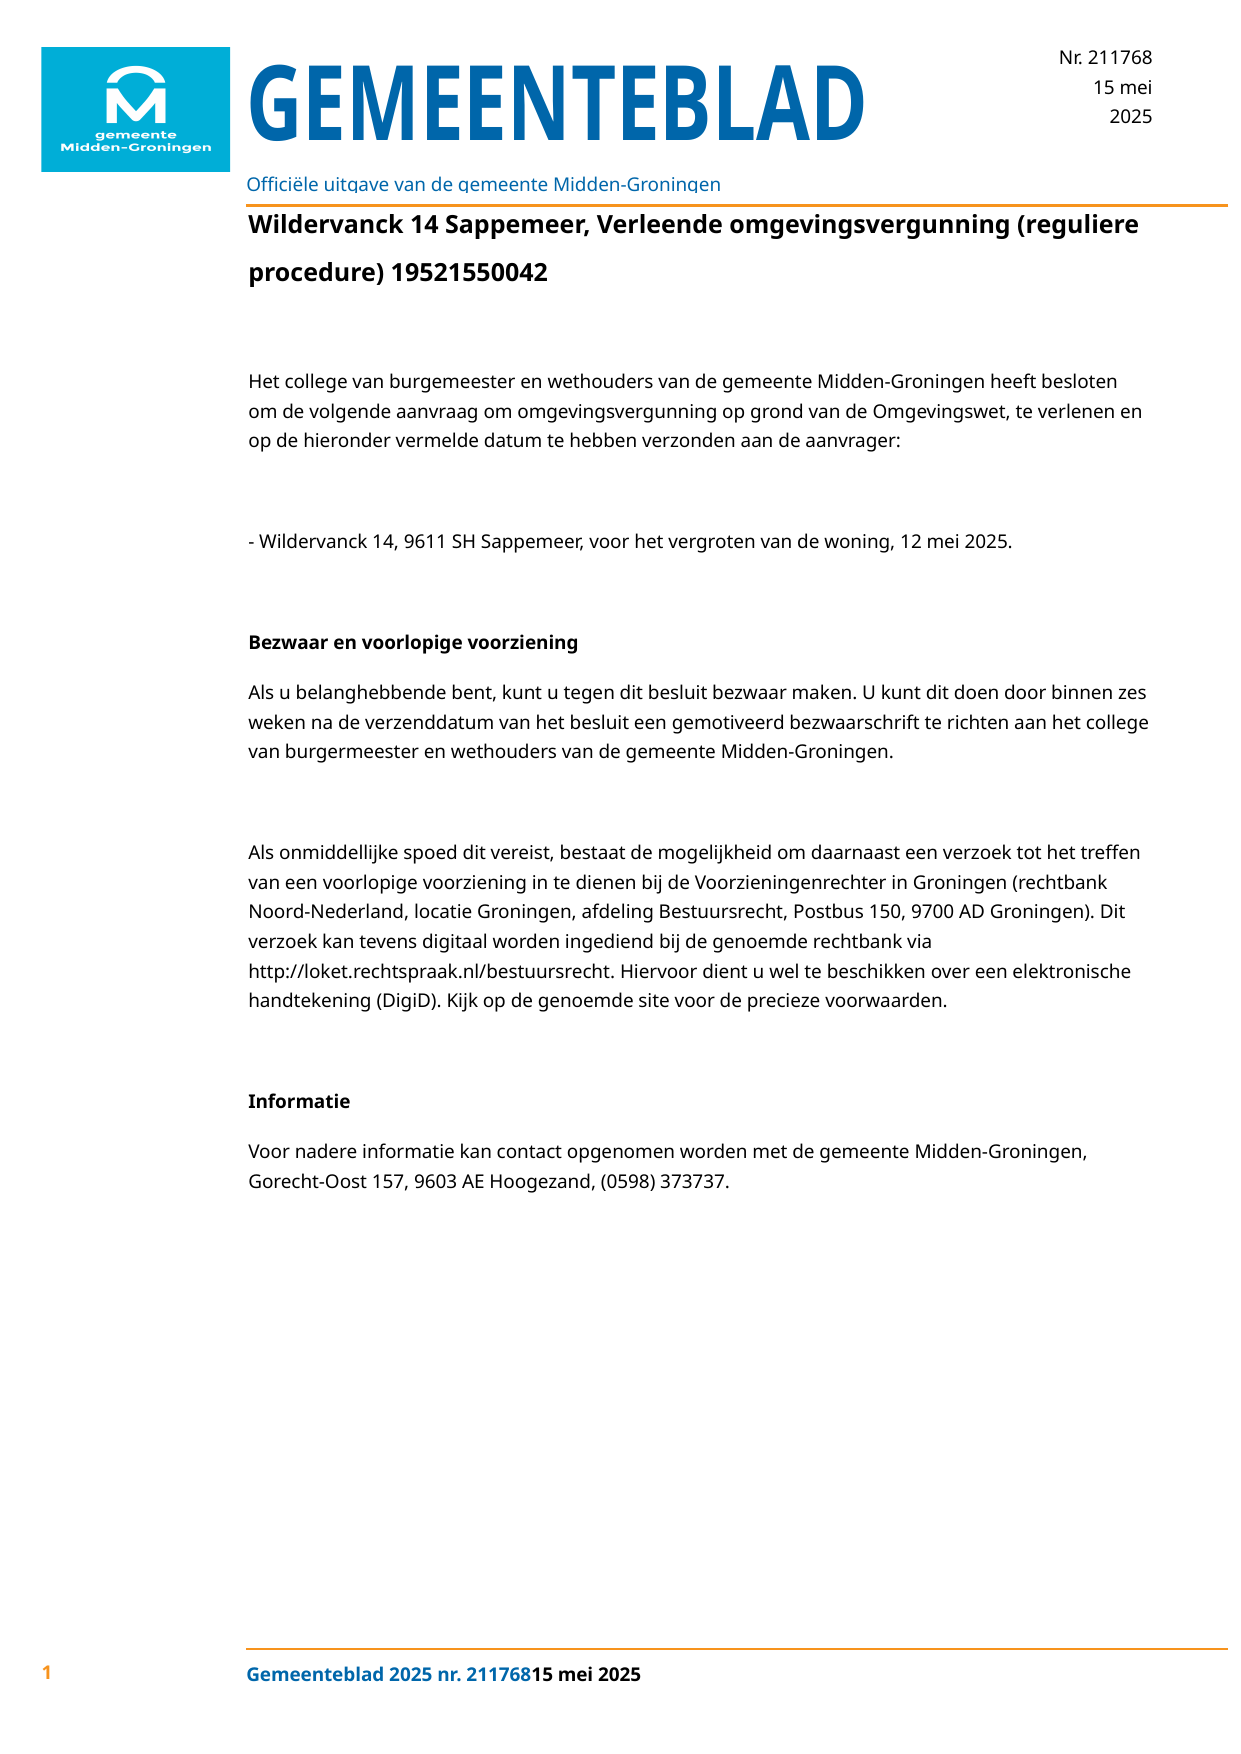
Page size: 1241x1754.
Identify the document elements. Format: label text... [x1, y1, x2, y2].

text Als u belanghebbende bent, kunt u tegen dit besluit bezwaar maken. U kunt dit doen door binnen zes weken na de verzenddatum van het besluit een gemotiveerd bezwaarschrift te richten aan het college van burgermeester en wethouders van de gemeente Midden-Groningen. [248, 679, 1152, 764]
text Het college van burgemeester en wethouders van de gemeente Midden-Groningen heeft besloten om de volgende aanvraag om omgevingsvergunning op grond van de Omgevingswet, te verlenen en op de hieronder vermelde datum te hebben verzonden aan de aanvrager: [248, 368, 1152, 453]
text - Wildervanck 14, 9611 SH Sappemeer, voor het vergroten van de woning, 12 mei 2025. [248, 528, 1152, 554]
text Voor nadere informatie kan contact opgenomen worden met de gemeente Midden-Groningen, Gorecht-Oost 157, 9603 AE Hoogezand, (0598) 373737. [248, 1139, 1152, 1194]
text Bezwaar en voorlopige voorziening [248, 629, 1152, 655]
picture [108, 66, 164, 82]
picture [107, 89, 165, 122]
text Informatie [248, 1088, 1152, 1114]
text Als onmiddellijke spoed dit vereist, bestaat de mogelijkheid om daarnaast een verzoek tot het treffen van een voorlopige voorziening in te dienen bij de Voorzieningenrechter in Groningen (rechtbank Noord-Nederland, locatie Groningen, afdeling Bestuursrecht, Postbus 150, 9700 AD Groningen). Dit verzoek kan tevens digitaal worden ingediend bij de genoemde rechtbank via http://loket.rechtspraak.nl/bestuursrecht. Hiervoor dient u wel te beschikken over een elektronische handtekening (DigiD). Kijk op de genoemde site voor de precieze voorwaarden. [248, 839, 1152, 1013]
picture [184, 146, 190, 153]
text Wildervanck 14 Sappemeer, Verleende omgevingsvergunning (reguliere procedure) 19521550042 [248, 207, 1152, 288]
